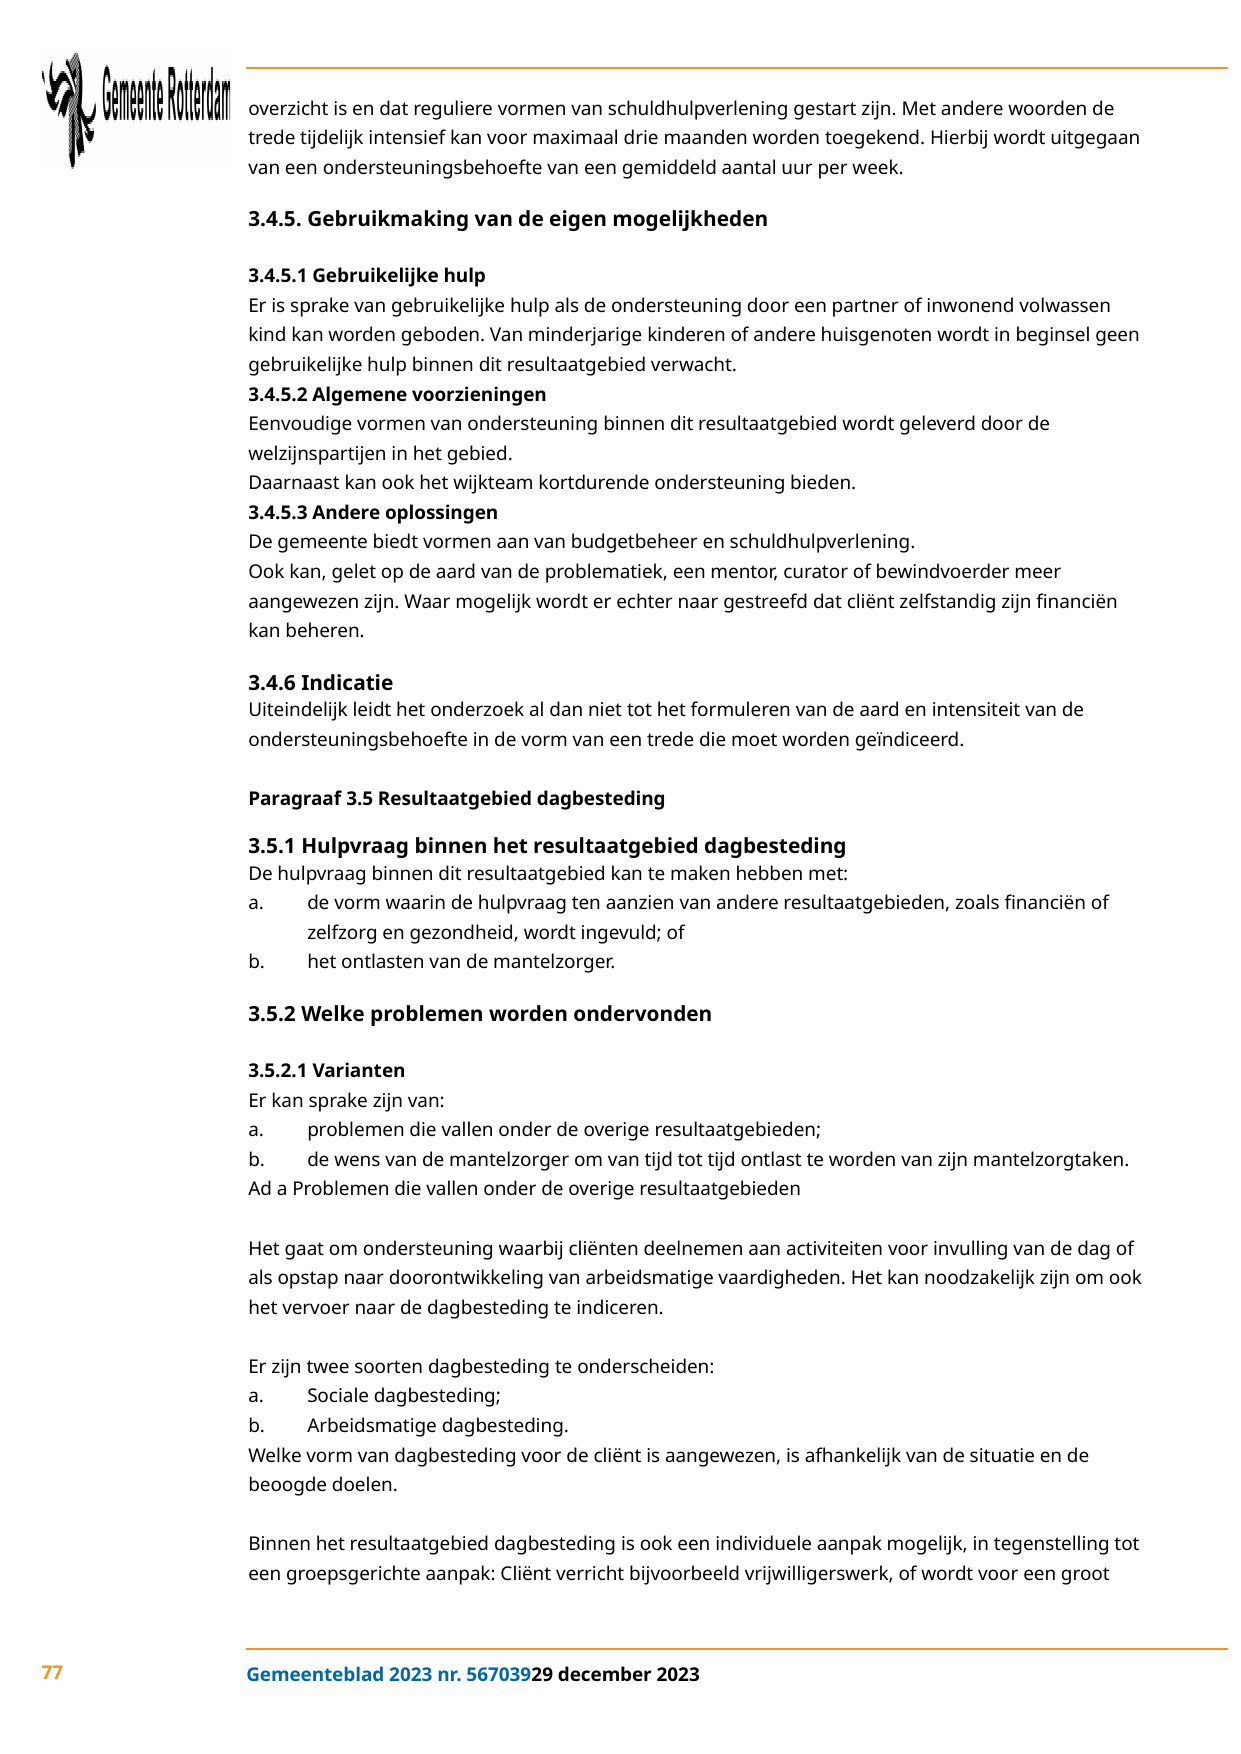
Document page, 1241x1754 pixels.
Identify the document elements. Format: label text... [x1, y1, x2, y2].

list Arbeidsmatige dagbesteding. [248, 1412, 1152, 1438]
picture [41, 47, 231, 172]
text 3.5.2.1 Varianten [248, 1057, 1152, 1083]
text Ook kan, gelet op de aard van de problematiek, een mentor, curator of bewindvoerder meer aangewezen zijn. Waar mogelijk wordt er echter naar gestreefd dat cliënt zelfstandig zijn financiën kan beheren. [248, 558, 1152, 643]
text Uiteindelijk leidt het onderzoek al dan niet tot het formuleren van de aard en intensiteit van de ondersteuningsbehoefte in de vorm van een trede die moet worden geïndiceerd. [248, 696, 1152, 752]
text Binnen het resultaatgebied dagbesteding is ook een individuele aanpak mogelijk, in tegenstelling tot een groepsgerichte aanpak: Cliënt verricht bijvoorbeeld vrijwilligerswerk, of wordt voor een groot [248, 1531, 1152, 1586]
list het ontlasten van de mantelzorger. [248, 949, 1152, 974]
text Eenvoudige vormen van ondersteuning binnen dit resultaatgebied wordt geleverd door de welzijnspartijen in het gebied. [248, 410, 1152, 466]
text Paragraaf 3.5 Resultaatgebied dagbesteding [248, 785, 1152, 811]
text overzicht is en dat reguliere vormen van schuldhulpverlening gestart zijn. Met andere woorden de trede tijdelijk intensief kan voor maximaal drie maanden worden toegekend. Hierbij wordt uitgegaan van een ondersteuningsbehoefte van een gemiddeld aantal uur per week. [248, 95, 1152, 180]
text Er zijn twee soorten dagbesteding te onderscheiden: [248, 1353, 1152, 1379]
text Daarnaast kan ook het wijkteam kortdurende ondersteuning bieden. [248, 469, 1152, 495]
text 3.5.1 Hulpvraag binnen het resultaatgebied dagbesteding [248, 832, 1152, 860]
text Het gaat om ondersteuning waarbij cliënten deelnemen aan activiteiten voor invulling van de dag of als opstap naar doorontwikkeling van arbeidsmatige vaardigheden. Het kan noodzakelijk zijn om ook het vervoer naar de dagbesteding te indiceren. [248, 1235, 1152, 1319]
text 3.4.5. Gebruikmaking van de eigen mogelijkheden [248, 204, 1152, 233]
text Er kan sprake zijn van: [248, 1087, 1152, 1112]
text Ad a Problemen die vallen onder de overige resultaatgebieden [248, 1176, 1152, 1201]
list problemen die vallen onder de overige resultaatgebieden; [248, 1116, 1152, 1142]
text De hulpvraag binnen dit resultaatgebied kan te maken hebben met: [248, 860, 1152, 886]
list de wens van de mantelzorger om van tijd tot tijd ontlast te worden van zijn mantelzorgtaken. [248, 1146, 1152, 1172]
text 3.4.6 Indicatie [248, 668, 1152, 696]
text 3.4.5.3 Andere oplossingen [248, 499, 1152, 525]
text Welke vorm van dagbesteding voor de cliënt is aangewezen, is afhankelijk van de situatie en de beoogde doelen. [248, 1442, 1152, 1497]
text 3.4.5.2 Algemene voorzieningen [248, 381, 1152, 406]
text 3.4.5.1 Gebruikelijke hulp [248, 262, 1152, 288]
text 3.5.2 Welke problemen worden ondervonden [248, 999, 1152, 1028]
list de vorm waarin de hulpvraag ten aanzien van andere resultaatgebieden, zoals financiën of zelfzorg en gezondheid, wordt ingevuld; of [248, 889, 1152, 945]
list Sociale dagbesteding; [248, 1383, 1152, 1408]
text Er is sprake van gebruikelijke hulp als de ondersteuning door een partner of inwonend volwassen kind kan worden geboden. Van minderjarige kinderen of andere huisgenoten wordt in beginsel geen gebruikelijke hulp binnen dit resultaatgebied verwacht. [248, 292, 1152, 377]
text De gemeente biedt vormen aan van budgetbeheer en schuldhulpverlening. [248, 529, 1152, 554]
